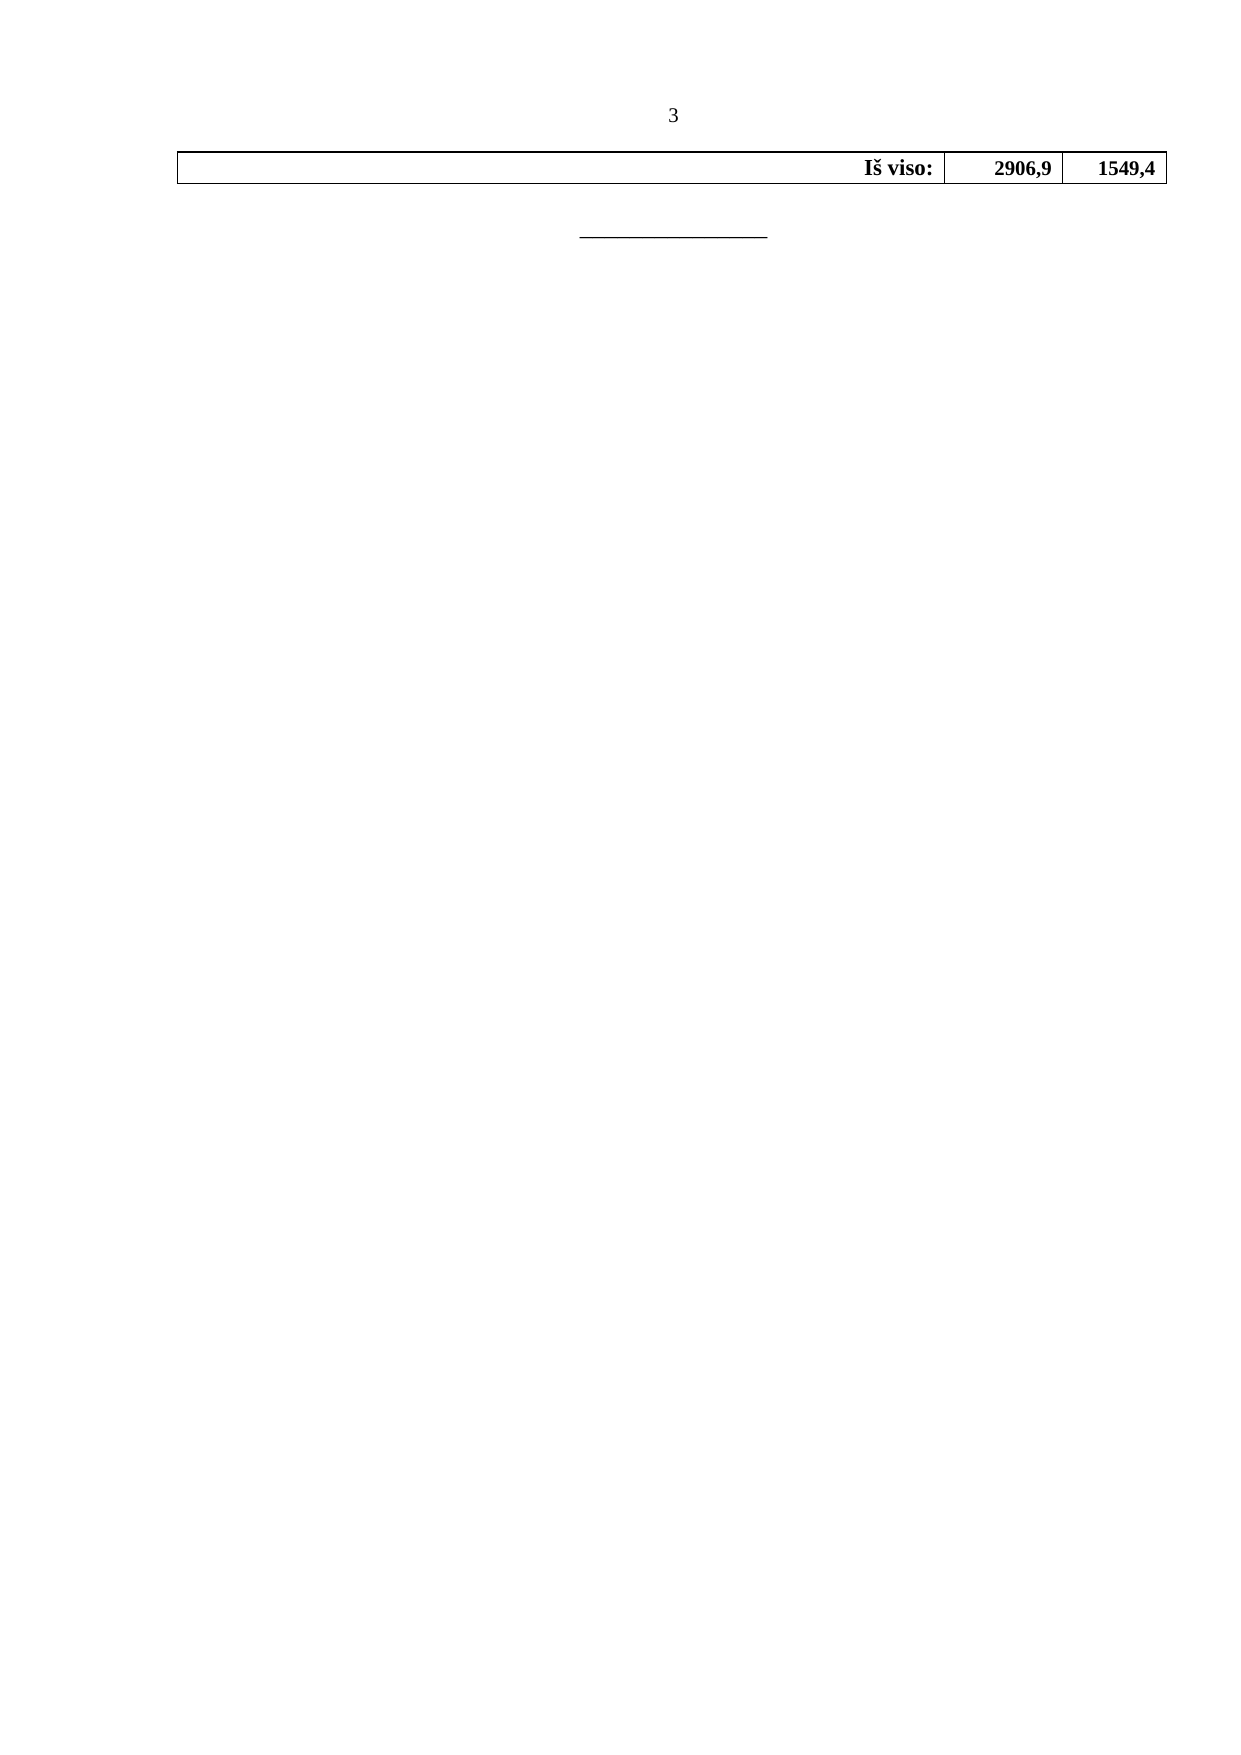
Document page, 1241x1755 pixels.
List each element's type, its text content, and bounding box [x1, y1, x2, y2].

table_cell 2906,9 [945, 153, 1062, 183]
table_cell Iš viso: [178, 153, 944, 183]
table_cell 1549,4 [1063, 153, 1166, 183]
text _______________ [177, 212, 1169, 241]
